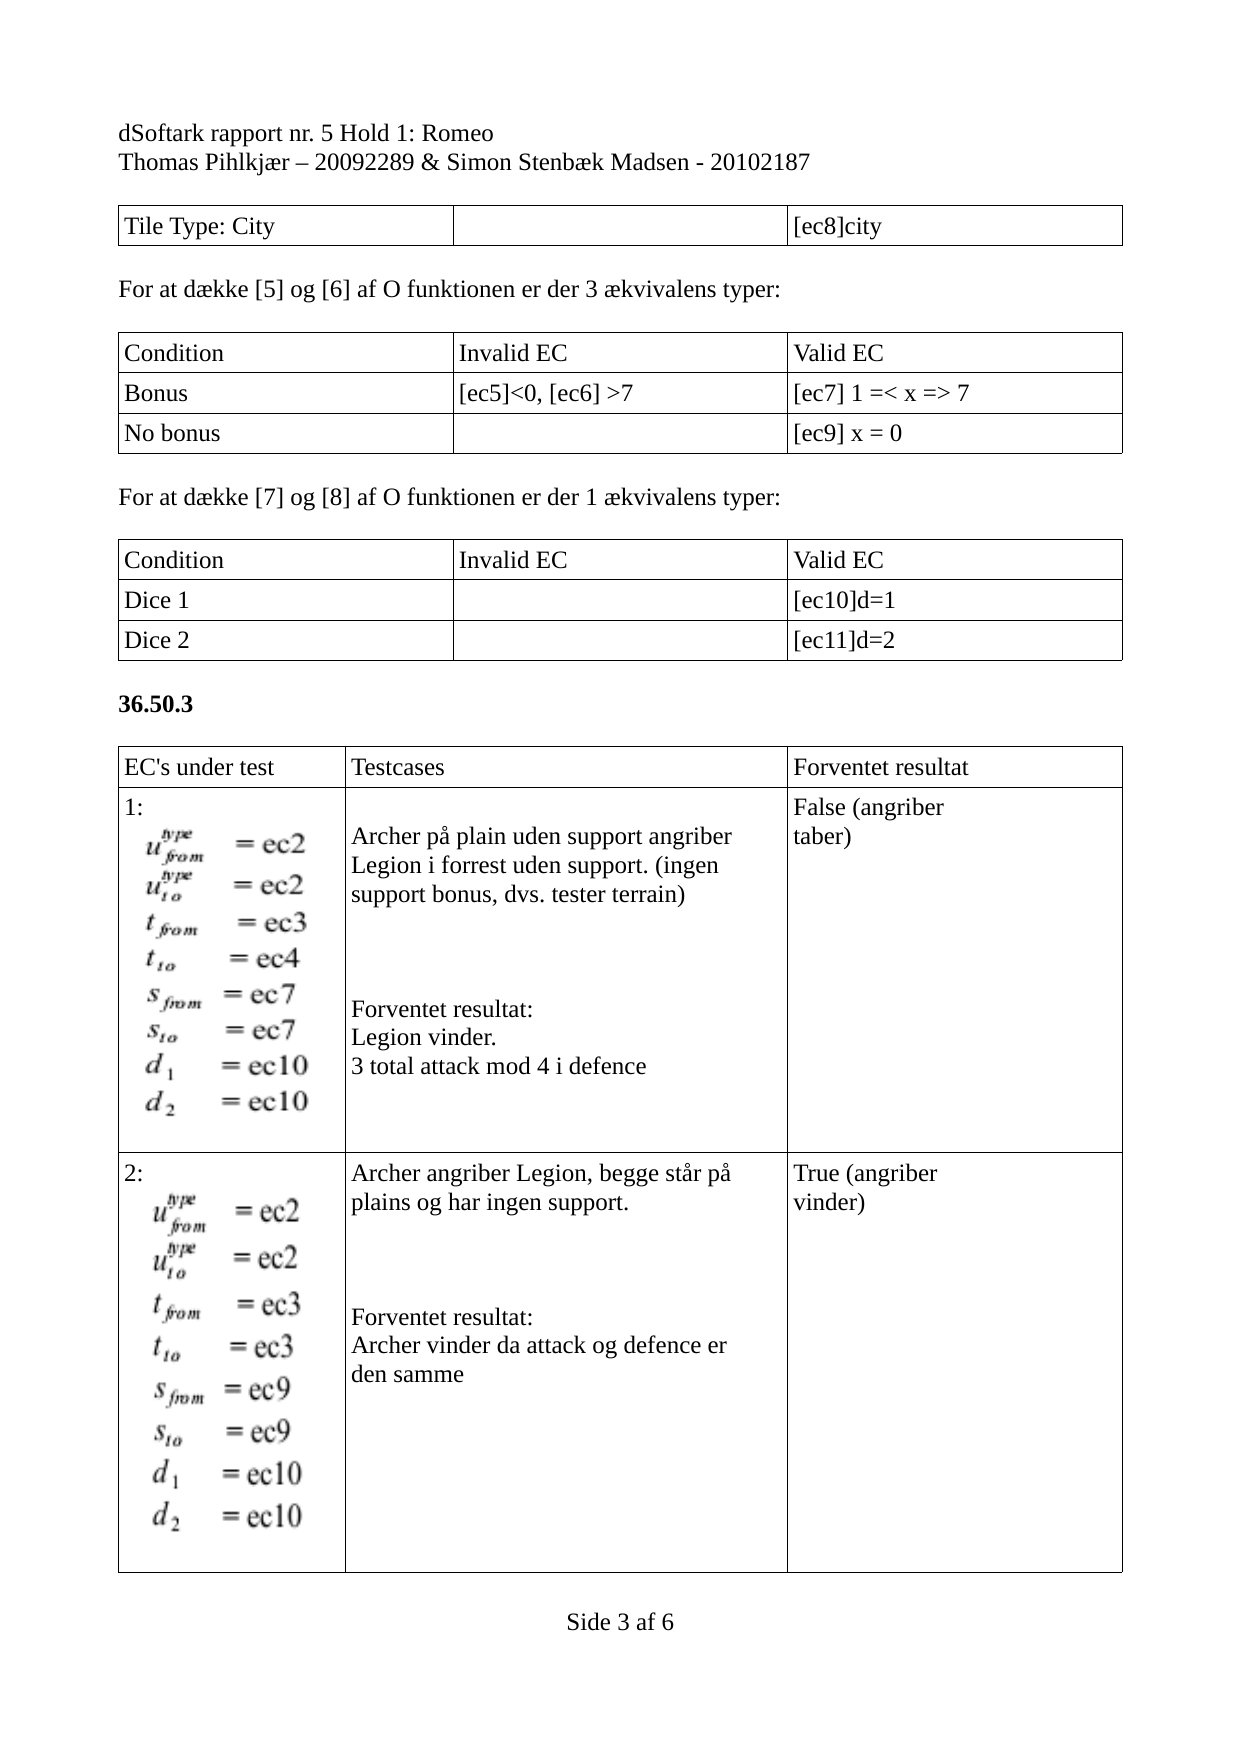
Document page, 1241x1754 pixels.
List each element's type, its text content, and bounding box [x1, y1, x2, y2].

table_cell Archer angriber Legion, begge står på plains og har ingen support. Forventet resultat: Archer vinder da attack og defence er den samme [346, 1153, 787, 1572]
table_header Testcases [346, 747, 787, 787]
table_cell Dice 1 [119, 580, 453, 620]
table_cell Dice 2 [119, 621, 453, 660]
table_cell [ec9] x = 0 [788, 414, 1122, 453]
table_header Condition [119, 540, 453, 579]
table_cell [ec11]d=2 [788, 621, 1122, 660]
table_cell [454, 414, 787, 453]
table_cell Tile Type: City [119, 206, 453, 245]
table_header Valid EC [788, 333, 1122, 372]
text 36.50.3 [118, 689, 1122, 718]
table_cell [454, 206, 787, 245]
table_cell [ec8]city [788, 206, 1122, 245]
table_cell [ec7] 1 =< x => 7 [788, 373, 1122, 412]
table_header Invalid EC [454, 540, 787, 579]
table_header EC's under test [119, 747, 345, 787]
table_cell [ec10]d=1 [788, 580, 1122, 620]
picture [144, 1186, 319, 1538]
table_cell True (angriber vinder) [788, 1153, 1122, 1572]
table_cell 2: [119, 1153, 345, 1572]
table_header Condition [119, 333, 453, 372]
table_header Invalid EC [454, 333, 787, 372]
picture [134, 821, 329, 1118]
table_cell [454, 621, 787, 660]
table_cell [ec5]<0, [ec6] >7 [454, 373, 787, 412]
text For at dække [7] og [8] af O funktionen er der 1 ækvivalens typer: [118, 482, 1122, 510]
table_cell No bonus [119, 414, 453, 453]
table_header Valid EC [788, 540, 1122, 579]
table_cell [454, 580, 787, 620]
table_cell Bonus [119, 373, 453, 412]
table_header Forventet resultat [788, 747, 1122, 787]
table_cell False (angriber taber) [788, 788, 1122, 1152]
text For at dække [5] og [6] af O funktionen er der 3 ækvivalens typer: [118, 274, 1122, 303]
table_cell 1: [119, 788, 345, 1152]
table_cell Archer på plain uden support angriber Legion i forrest uden support. (ingen support bonus, dvs. tester terrain) Forventet resultat: Legion vinder. 3 total attack mod 4 i defence [346, 788, 787, 1152]
